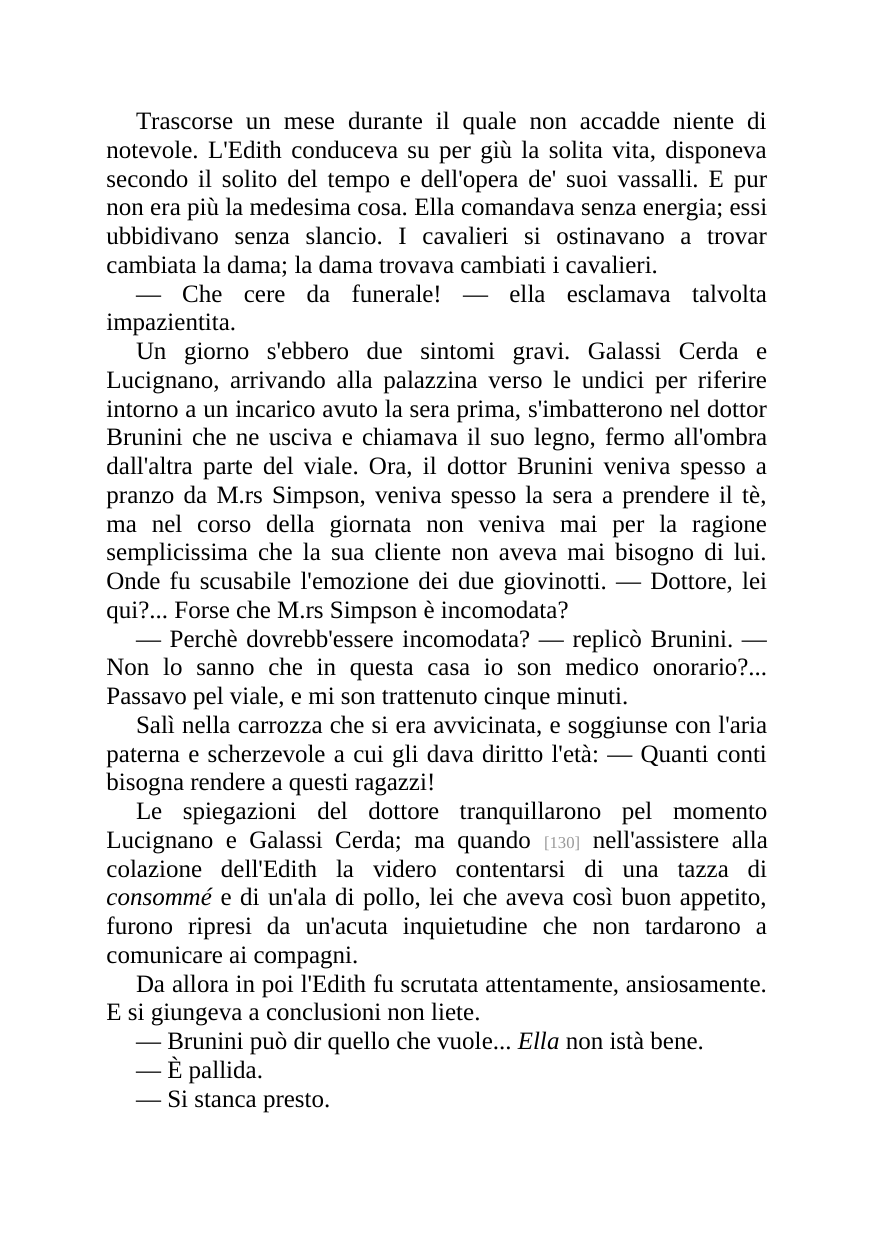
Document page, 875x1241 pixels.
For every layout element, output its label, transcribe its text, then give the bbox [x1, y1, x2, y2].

text — È pallida. [106, 1055, 768, 1084]
text — Che cere da funerale! — ella esclamava talvolta impazientita. [106, 279, 768, 336]
text — Brunini può dir quello che vuole... Ella non istà bene. [106, 1026, 768, 1055]
text Trascorse un mese durante il quale non accadde niente di notevole. L'Edith conduceva su per giù la solita vita, disponeva secondo il solito del tempo e dell'opera de' suoi vassalli. E pur non era più la medesima cosa. Ella comandava senza energia; essi ubbidivano senza slancio. I cavalieri si ostinavano a trovar cambiata la dama; la dama trovava cambiati i cavalieri. [106, 106, 768, 279]
text Un giorno s'ebbero due sintomi gravi. Galassi Cerda e Lucignano, arrivando alla palazzina verso le undici per riferire intorno a un incarico avuto la sera prima, s'imbatterono nel dottor Brunini che ne usciva e chiamava il suo legno, fermo all'ombra dall'altra parte del viale. Ora, il dottor Brunini veniva spesso a pranzo da M.rs Simpson, veniva spesso la sera a prendere il tè, ma nel corso della giornata non veniva mai per la ragione semplicissima che la sua cliente non aveva mai bisogno di lui. Onde fu scusabile l'emozione dei due giovinotti. — Dottore, lei qui?... Forse che M.rs Simpson è incomodata? [106, 336, 768, 624]
text Da allora in poi l'Edith fu scrutata attentamente, ansiosamente. E si giungeva a conclusioni non liete. [106, 969, 768, 1026]
text — Si stanca presto. [106, 1084, 768, 1112]
text Salì nella carrozza che si era avvicinata, e soggiunse con l'aria paterna e scherzevole a cui gli dava diritto l'età: — Quanti conti bisogna rendere a questi ragazzi! [106, 710, 768, 796]
text — Perchè dovrebb'essere incomodata? — replicò Brunini. — Non lo sanno che in questa casa io son medico onorario?... Passavo pel viale, e mi son trattenuto cinque minuti. [106, 624, 768, 710]
text Le spiegazioni del dottore tranquillarono pel momento Lucignano e Galassi Cerda; ma quando [130] nell'assistere alla colazione dell'Edith la videro contentarsi di una tazza di consommé e di un'ala di pollo, lei che aveva così buon appetito, furono ripresi da un'acuta inquietudine che non tardarono a comunicare ai compagni. [106, 796, 768, 969]
